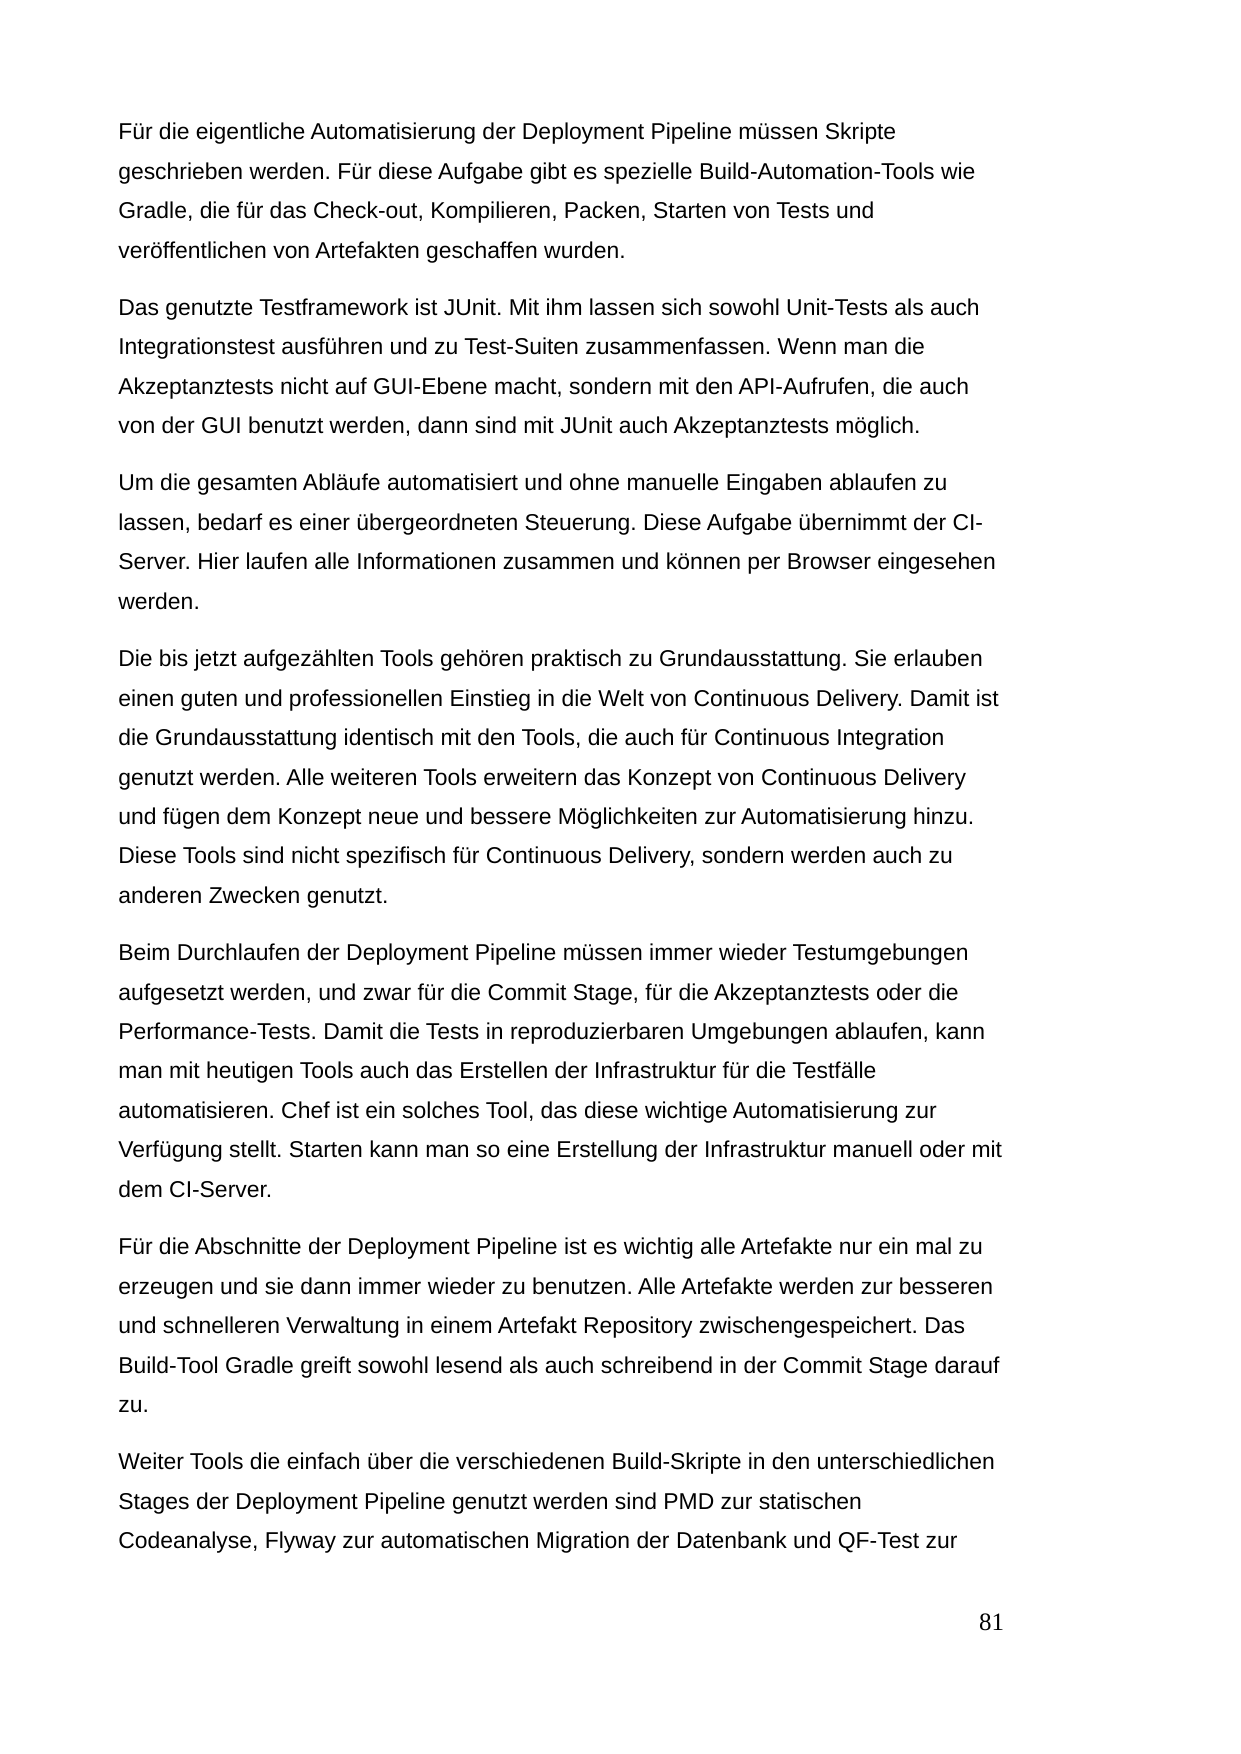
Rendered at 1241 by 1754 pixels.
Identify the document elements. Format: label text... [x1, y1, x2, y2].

text Beim Durchlaufen der Deployment Pipeline müssen immer wieder Testumgebungen aufgesetzt werden, und zwar für die Commit Stage, für die Akzeptanztests oder die Performance-Tests. Damit die Tests in reproduzierbaren Umgebungen ablaufen, kann man mit heutigen Tools auch das Erstellen der Infrastruktur für die Testfälle automatisieren. Chef ist ein solches Tool, das diese wichtige Automatisierung zur Verfügung stellt. Starten kann man so eine Erstellung der Infrastruktur manuell oder mit dem CI-Server. [118, 939, 1004, 1202]
text Das genutzte Testframework ist JUnit. Mit ihm lassen sich sowohl Unit-Tests als auch Integrationstest ausführen und zu Test-Suiten zusammenfassen. Wenn man die Akzeptanztests nicht auf GUI-Ebene macht, sondern mit den API-Aufrufen, die auch von der GUI benutzt werden, dann sind mit JUnit auch Akzeptanztests möglich. [118, 294, 1004, 438]
text Für die Abschnitte der Deployment Pipeline ist es wichtig alle Artefakte nur ein mal zu erzeugen und sie dann immer wieder zu benutzen. Alle Artefakte werden zur besseren und schnelleren Verwaltung in einem Artefakt Repository zwischengespeichert. Das Build-Tool Gradle greift sowohl lesend als auch schreibend in der Commit Stage darauf zu. [118, 1233, 1004, 1417]
text Weiter Tools die einfach über die verschiedenen Build-Skripte in den unterschiedlichen Stages der Deployment Pipeline genutzt werden sind PMD zur statischen Codeanalyse, Flyway zur automatischen Migration der Datenbank und QF-Test zur [118, 1448, 1004, 1553]
text Für die eigentliche Automatisierung der Deployment Pipeline müssen Skripte geschrieben werden. Für diese Aufgabe gibt es spezielle Build-Automation-Tools wie Gradle, die für das Check-out, Kompilieren, Packen, Starten von Tests und veröffentlichen von Artefakten geschaffen wurden. [118, 118, 1004, 263]
text Die bis jetzt aufgezählten Tools gehören praktisch zu Grundausstattung. Sie erlauben einen guten und professionellen Einstieg in die Welt von Continuous Delivery. Damit ist die Grundausstattung identisch mit den Tools, die auch für Continuous Integration genutzt werden. Alle weiteren Tools erweitern das Konzept von Continuous Delivery und fügen dem Konzept neue und bessere Möglichkeiten zur Automatisierung hinzu. Diese Tools sind nicht spezifisch für Continuous Delivery, sondern werden auch zu anderen Zwecken genutzt. [118, 645, 1004, 908]
text Um die gesamten Abläufe automatisiert und ohne manuelle Eingaben ablaufen zu lassen, bedarf es einer übergeordneten Steuerung. Diese Aufgabe übernimmt der CI-Server. Hier laufen alle Informationen zusammen und können per Browser eingesehen werden. [118, 469, 1004, 614]
